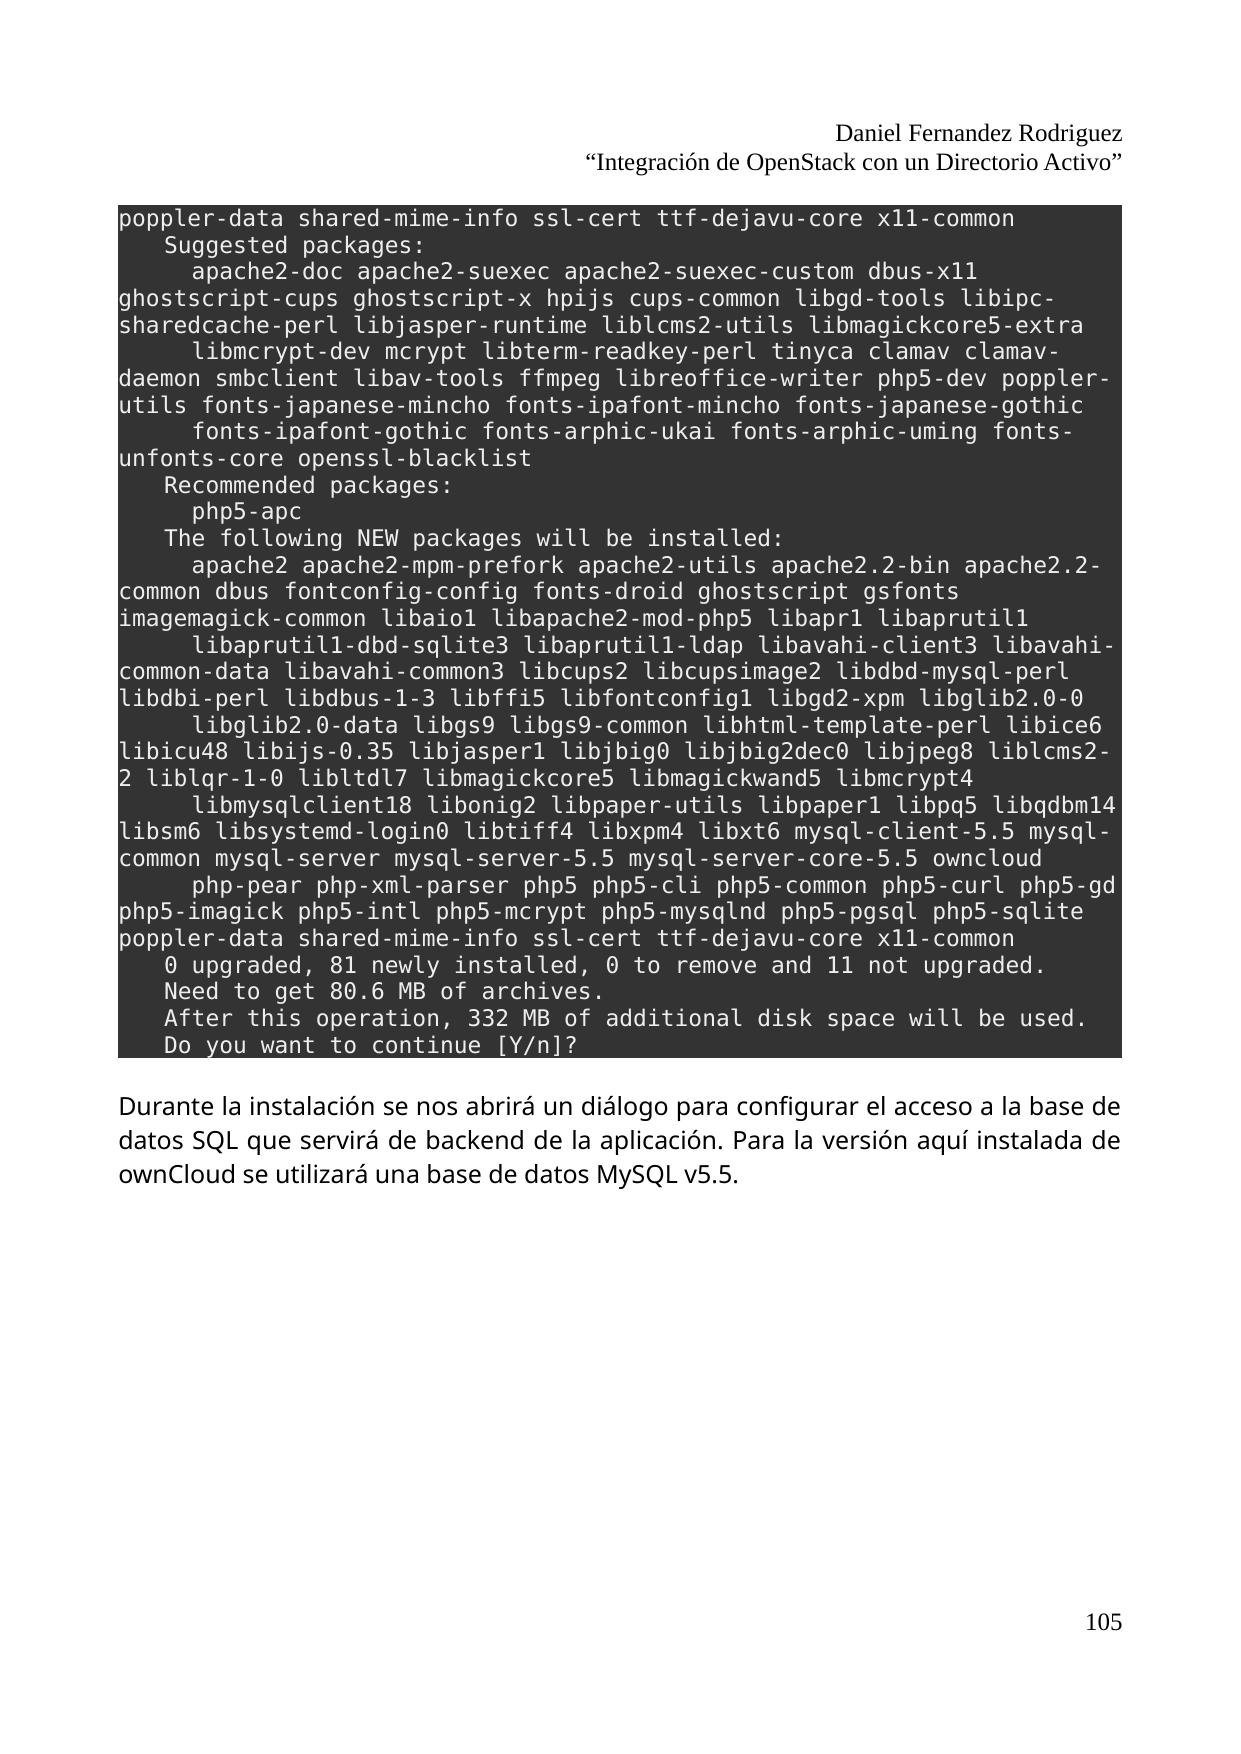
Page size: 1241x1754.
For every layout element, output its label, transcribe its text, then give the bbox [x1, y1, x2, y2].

text libglib2.0-data libgs9 libgs9-common libhtml-template-perl libice6 libicu48 libijs-0.35 libjasper1 libjbig0 libjbig2dec0 libjpeg8 liblcms2-2 liblqr-1-0 libltdl7 libmagickcore5 libmagickwand5 libmcrypt4 [118, 712, 1122, 792]
text apache2 apache2-mpm-prefork apache2-utils apache2.2-bin apache2.2-common dbus fontconfig-config fonts-droid ghostscript gsfonts imagemagick-common libaio1 libapache2-mod-php5 libapr1 libaprutil1 [118, 552, 1122, 632]
text 0 upgraded, 81 newly installed, 0 to remove and 11 not upgraded. [118, 952, 1122, 978]
text Suggested packages: [118, 232, 1122, 258]
text libmysqlclient18 libonig2 libpaper-utils libpaper1 libpq5 libqdbm14 libsm6 libsystemd-login0 libtiff4 libxpm4 libxt6 mysql-client-5.5 mysql-common mysql-server mysql-server-5.5 mysql-server-core-5.5 owncloud [118, 792, 1122, 872]
text Do you want to continue [Y/n]? [118, 1032, 1122, 1058]
text fonts-ipafont-gothic fonts-arphic-ukai fonts-arphic-uming fonts-unfonts-core openssl-blacklist [118, 418, 1122, 472]
text libaprutil1-dbd-sqlite3 libaprutil1-ldap libavahi-client3 libavahi-common-data libavahi-common3 libcups2 libcupsimage2 libdbd-mysql-perl libdbi-perl libdbus-1-3 libffi5 libfontconfig1 libgd2-xpm libglib2.0-0 [118, 632, 1122, 712]
text poppler-data shared-mime-info ssl-cert ttf-dejavu-core x11-common [118, 205, 1122, 232]
text The following NEW packages will be installed: [118, 525, 1122, 552]
text apache2-doc apache2-suexec apache2-suexec-custom dbus-x11 ghostscript-cups ghostscript-x hpijs cups-common libgd-tools libipc-sharedcache-perl libjasper-runtime liblcms2-utils libmagickcore5-extra [118, 258, 1122, 338]
text php-pear php-xml-parser php5 php5-cli php5-common php5-curl php5-gd php5-imagick php5-intl php5-mcrypt php5-mysqlnd php5-pgsql php5-sqlite poppler-data shared-mime-info ssl-cert ttf-dejavu-core x11-common [118, 872, 1122, 952]
text php5-apc [118, 498, 1122, 525]
text After this operation, 332 MB of additional disk space will be used. [118, 1005, 1122, 1032]
text Durante la instalación se nos abrirá un diálogo para configurar el acceso a la base de datos SQL que servirá de backend de la aplicación. Para la versión aquí instalada de ownCloud se utilizará una base de datos MySQL v5.5. [118, 1088, 1122, 1191]
text Need to get 80.6 MB of archives. [118, 978, 1122, 1005]
text libmcrypt-dev mcrypt libterm-readkey-perl tinyca clamav clamav-daemon smbclient libav-tools ffmpeg libreoffice-writer php5-dev poppler-utils fonts-japanese-mincho fonts-ipafont-mincho fonts-japanese-gothic [118, 338, 1122, 418]
text Recommended packages: [118, 472, 1122, 498]
